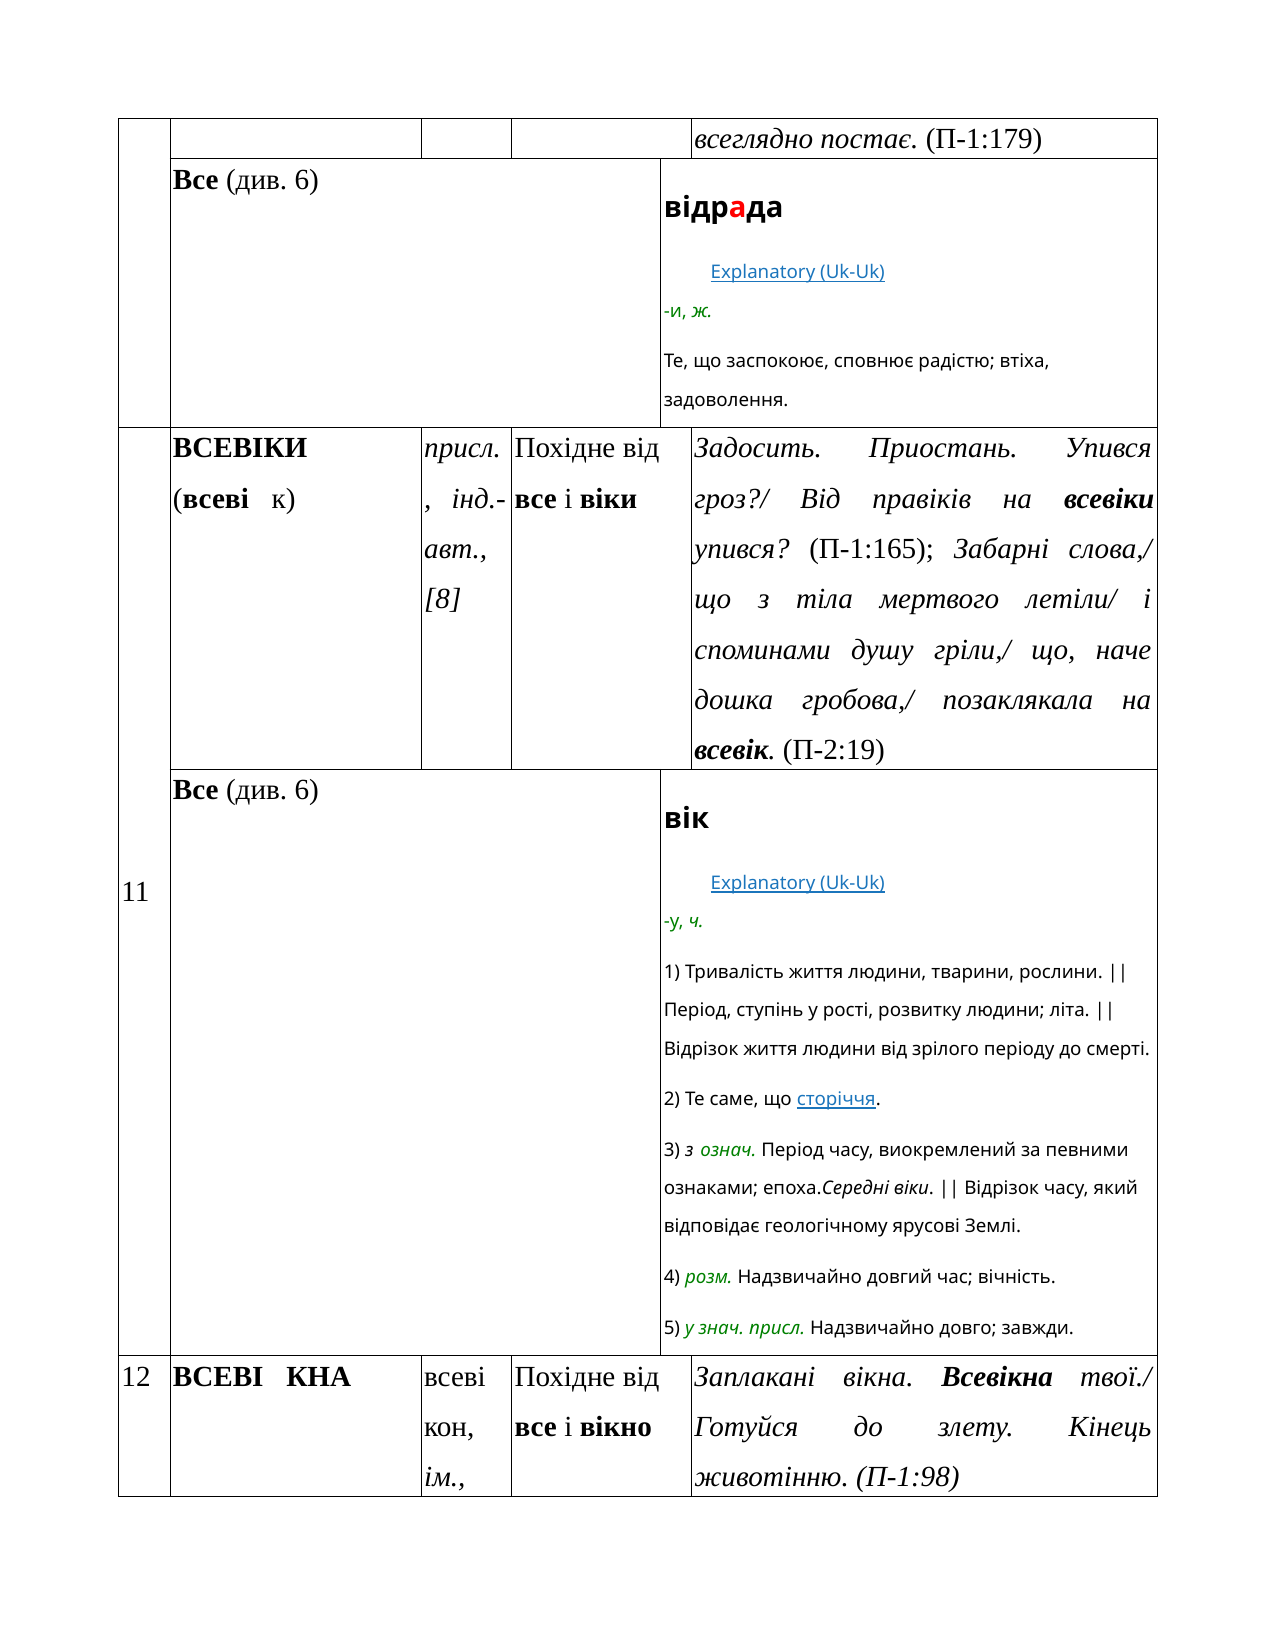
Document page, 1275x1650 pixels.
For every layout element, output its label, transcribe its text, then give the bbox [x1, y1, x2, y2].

table_cell Похідне від все і віки [512, 428, 691, 769]
table_cell Всевіки (всевік) [171, 428, 421, 769]
table_cell [422, 119, 511, 158]
table_cell всевікон, ім., [422, 1356, 511, 1496]
table_cell [512, 119, 691, 158]
table_cell 11 [119, 428, 170, 1355]
table_cell відрада Explanatory (Uk-Uk) -и, ж. Те, що заспокоює, сповнює радістю; втіха, задоволення. [661, 159, 1157, 427]
table_cell 12 [119, 1356, 170, 1496]
table_cell вік Explanatory (Uk-Uk) -у, ч. 1) Тривалість життя людини, тварини, рослини. || Період, ступінь у рості, розвитку людини; літа. || Відрізок життя людини від зрілого періоду до смерті. 2) Те саме, що сторіччя. 3) з означ. Період часу, виокремлений за певними ознаками; епоха.Середні віки. || Відрізок часу, який відповідає геологічному ярусові Землі. 4) розм. Надзвичайно довгий час; вічність. 5) у знач. присл. Надзвичайно довго; завжди. [661, 770, 1157, 1355]
table_cell Все (див. 6) [171, 159, 660, 427]
table_cell [171, 119, 421, 158]
table_cell Заплакані вікна. Всевікна твої./ Готуйся до злету. Кінець животінню. (П-1:98) [692, 1356, 1157, 1496]
table_cell присл., інд.-авт., [8] [422, 428, 511, 769]
table_cell Задосить. Приостань. Упився гроз?/ Від правіків на всевіки упився? (П-1:165); Забарні слова,/ що з тіла мертвого летіли/ і споминами душу гріли,/ що, наче дошка гробова,/ позаклякала на всевік. (П-2:19) [692, 428, 1157, 769]
table_cell ВсевІкна [171, 1356, 421, 1496]
table_cell [119, 119, 170, 427]
table_cell Все (див. 6) [171, 770, 660, 1355]
table_cell Похідне від все і вікно [512, 1356, 691, 1496]
table_cell всеглядно постає. (П-1:179) [692, 119, 1157, 158]
